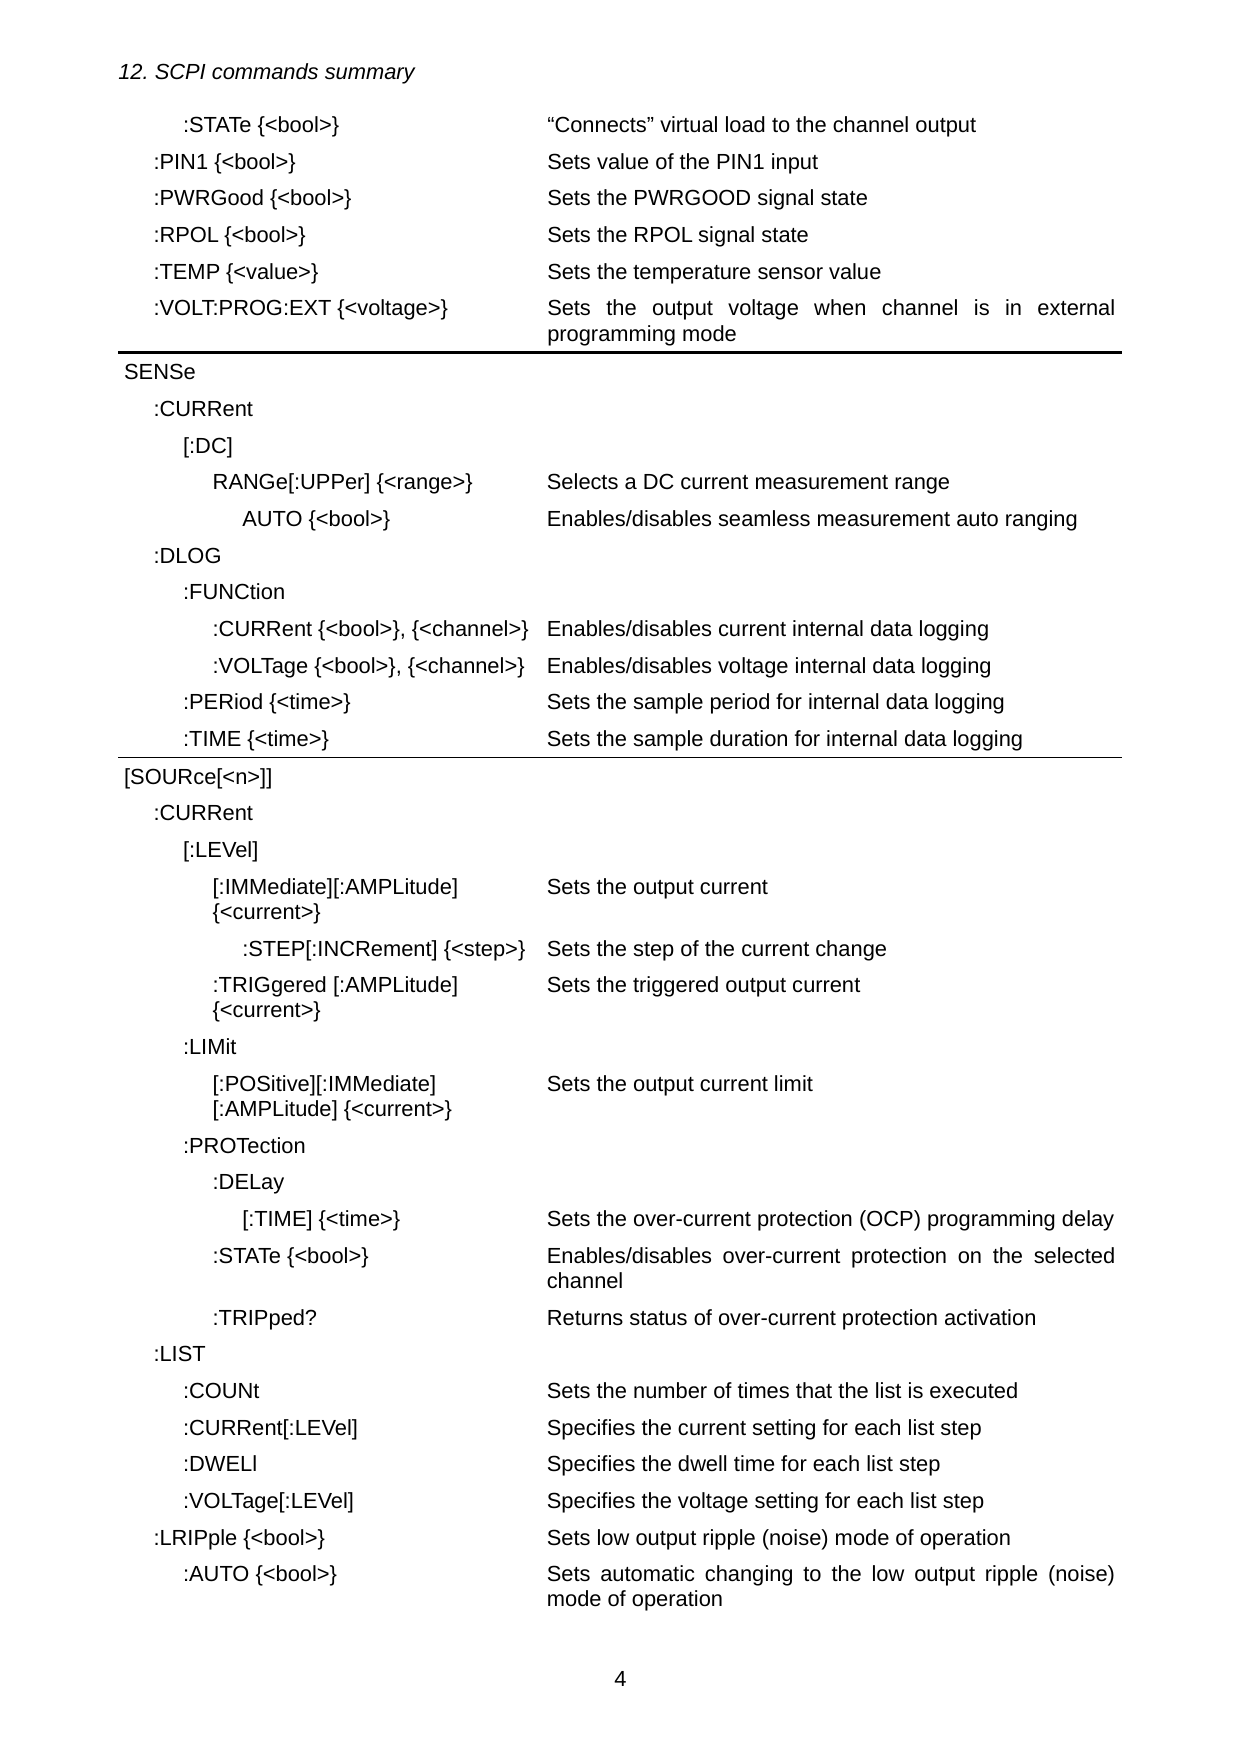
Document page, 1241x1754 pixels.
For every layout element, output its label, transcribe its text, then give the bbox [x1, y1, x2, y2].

table_cell Specifies the dwell time for each list step [541, 1445, 1122, 1482]
table_cell [541, 1127, 1122, 1163]
table_cell Enables/disables voltage internal data logging [541, 647, 1122, 683]
table_cell Returns status of over-current protection activation [541, 1299, 1122, 1335]
table_cell :CURRent[:LEVel] [118, 1409, 541, 1445]
table_cell Specifies the current setting for each list step [541, 1409, 1122, 1445]
table_cell :CURRent [118, 390, 541, 427]
table_cell :VOLT:PROG:EXT {<voltage>} [118, 290, 541, 351]
table_cell Sets the output current [541, 868, 1122, 930]
table_cell :FUNCtion [118, 574, 541, 610]
table_cell Sets the output current limit [541, 1065, 1122, 1127]
table_cell :PROTection [118, 1127, 541, 1163]
table_header SENSe [118, 354, 541, 390]
table_cell Sets the over-current protection (OCP) programming delay [541, 1200, 1122, 1237]
table_cell :CURRent {<bool>}, {<channel>} [118, 610, 541, 647]
table_cell :DELay [118, 1164, 541, 1200]
table_cell :TEMP {<value>} [118, 253, 541, 289]
table_cell :TRIGgered [:AMPLitude] {<current>} [118, 966, 541, 1028]
table_cell :PWRGood {<bool>} [118, 180, 541, 216]
table_cell [:POSitive][:IMMediate][:AMPLitude] {<current>} [118, 1065, 541, 1127]
table_cell :LIMit [118, 1028, 541, 1065]
table_cell :LIST [118, 1335, 541, 1372]
table_cell Sets the PWRGOOD signal state [541, 180, 1122, 216]
table_cell [541, 1028, 1122, 1065]
table_cell Sets the step of the current change [541, 930, 1122, 966]
table_cell Selects a DC current measurement range [541, 464, 1122, 500]
table_cell Specifies the voltage setting for each list step [541, 1482, 1122, 1519]
table_cell RANGe[:UPPer] {<range>} [118, 464, 541, 500]
table_cell :STATe {<bool>} [118, 1237, 541, 1299]
table_cell Sets value of the PIN1 input [541, 143, 1122, 179]
table_cell Sets the number of times that the list is executed [541, 1372, 1122, 1409]
table_cell AUTO {<bool>} [118, 500, 541, 537]
table_cell [541, 795, 1122, 831]
table_cell Sets automatic changing to the low output ripple (noise) mode of operation [541, 1555, 1122, 1617]
table_cell Sets the triggered output current [541, 966, 1122, 1028]
table_cell Enables/disables current internal data logging [541, 610, 1122, 647]
table_cell [541, 758, 1122, 794]
table_cell :CURRent [118, 795, 541, 831]
table_cell Sets low output ripple (noise) mode of operation [541, 1519, 1122, 1555]
table_header [541, 354, 1122, 390]
table_cell [541, 390, 1122, 427]
table_cell [541, 1164, 1122, 1200]
table_cell :DLOG [118, 537, 541, 573]
table_cell :STATe {<bool>} [118, 106, 541, 143]
table_cell [:IMMediate][:AMPLitude] {<current>} [118, 868, 541, 930]
table_cell Sets the sample duration for internal data logging [541, 720, 1122, 757]
table_cell [541, 1335, 1122, 1372]
table_cell :PERiod {<time>} [118, 684, 541, 720]
table_cell :COUNt [118, 1372, 541, 1409]
table_cell [:LEVel] [118, 831, 541, 868]
table_cell :TRIPped? [118, 1299, 541, 1335]
table_cell Enables/disables seamless measurement auto ranging [541, 500, 1122, 537]
table_cell [541, 831, 1122, 868]
table_cell Sets the output voltage when channel is in external programming mode [541, 290, 1122, 351]
table_cell :TIME {<time>} [118, 720, 541, 757]
table_cell [541, 427, 1122, 463]
table_cell Enables/disables over-current protection on the selected channel [541, 1237, 1122, 1299]
table_cell Sets the sample period for internal data logging [541, 684, 1122, 720]
table_cell :LRIPple {<bool>} [118, 1519, 541, 1555]
table_cell :VOLTage[:LEVel] [118, 1482, 541, 1519]
table_cell :PIN1 {<bool>} [118, 143, 541, 179]
table_cell :DWELl [118, 1445, 541, 1482]
table_cell :AUTO {<bool>} [118, 1555, 541, 1617]
table_cell [:DC] [118, 427, 541, 463]
table_cell [541, 537, 1122, 573]
table_cell [:TIME] {<time>} [118, 1200, 541, 1237]
table_cell [SOURce[<n>]] [118, 758, 541, 794]
table_cell Sets the RPOL signal state [541, 216, 1122, 253]
table_cell :RPOL {<bool>} [118, 216, 541, 253]
table_cell [541, 574, 1122, 610]
table_cell :VOLTage {<bool>}, {<channel>} [118, 647, 541, 683]
table_cell Sets the temperature sensor value [541, 253, 1122, 289]
table_cell “Connects” virtual load to the channel output [541, 106, 1122, 143]
table_cell :STEP[:INCRement] {<step>} [118, 930, 541, 966]
